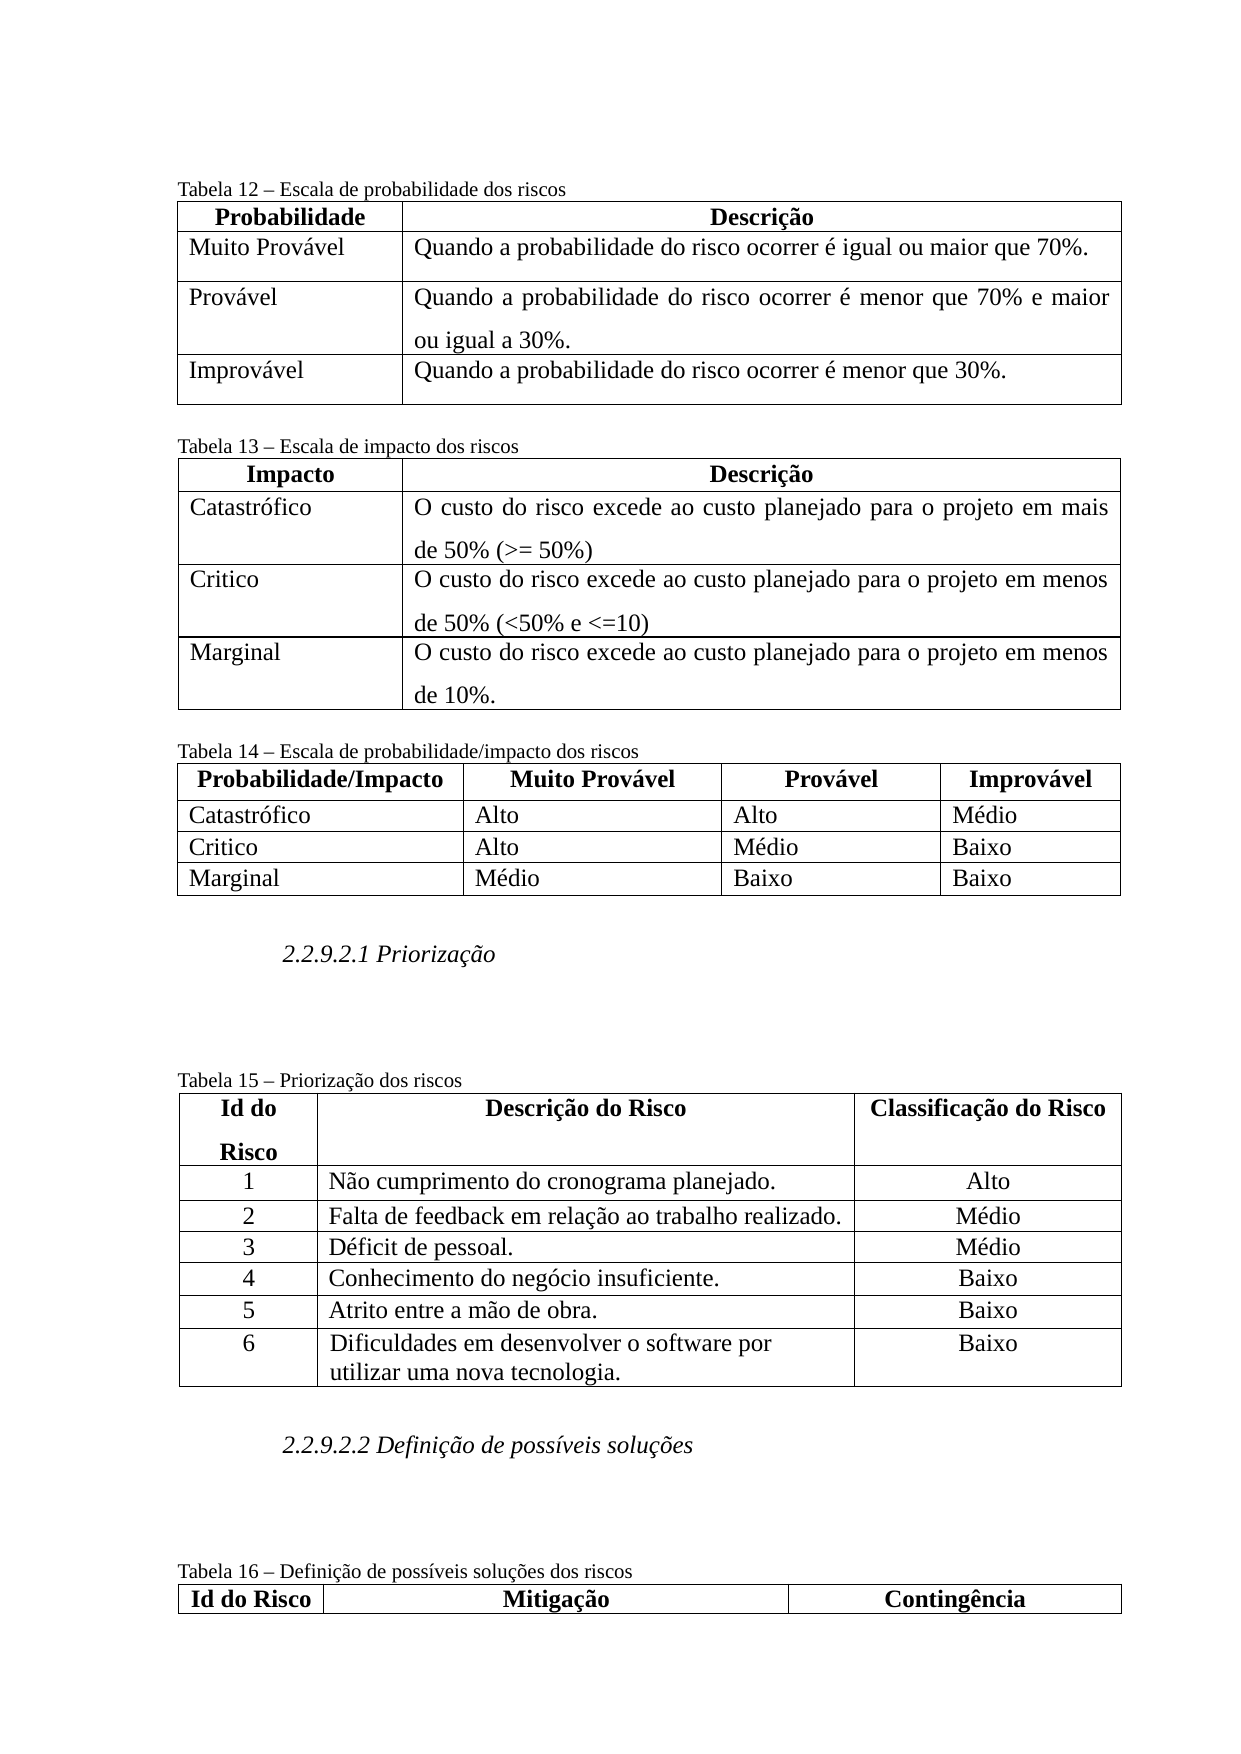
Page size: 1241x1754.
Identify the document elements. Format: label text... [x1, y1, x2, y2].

table_cell Médio [722, 832, 940, 862]
table_header Provável [722, 764, 940, 799]
table_cell Baixo [941, 832, 1120, 862]
table_cell Baixo [722, 863, 940, 895]
table_cell Provável [178, 282, 402, 354]
table_header Id do Risco [179, 1585, 323, 1613]
table_header Impacto [179, 459, 402, 491]
table_header Id do Risco [180, 1094, 317, 1165]
table_cell Baixo [855, 1263, 1121, 1294]
table_cell Quando a probabilidade do risco ocorrer é igual ou maior que 70%. [403, 232, 1121, 281]
table_cell 2 [180, 1201, 317, 1231]
table_cell Falta de feedback em relação ao trabalho realizado. [318, 1201, 854, 1231]
table_cell Não cumprimento do cronograma planejado. [318, 1166, 854, 1200]
table_cell Critico [178, 832, 463, 862]
table_cell Quando a probabilidade do risco ocorrer é menor que 70% e maior ou igual a 30%. [403, 282, 1121, 354]
table_cell Marginal [178, 863, 463, 895]
table_cell Marginal [179, 638, 402, 709]
table_cell Dificuldades em desenvolver o software por utilizar uma nova tecnologia. [318, 1329, 854, 1386]
table_cell Conhecimento do negócio insuficiente. [318, 1263, 854, 1294]
table_cell 6 [180, 1329, 317, 1386]
table_cell Improvável [178, 355, 402, 404]
table_cell O custo do risco excede ao custo planejado para o projeto em mais de 50% (>= 50%) [403, 492, 1120, 563]
table_cell O custo do risco excede ao custo planejado para o projeto em menos de 50% (<50% e <=10) [403, 565, 1120, 636]
table_header Muito Provável [464, 764, 721, 799]
table_cell Déficit de pessoal. [318, 1232, 854, 1262]
table_header Contingência [789, 1585, 1121, 1613]
table_cell 3 [180, 1232, 317, 1262]
table_cell Alto [464, 832, 721, 862]
table_cell Baixo [855, 1296, 1121, 1327]
table_header Descrição [403, 459, 1120, 491]
table_cell Muito Provável [178, 232, 402, 281]
subtitle 2.2.9.2.2 Definição de possíveis soluções [177, 1430, 1122, 1459]
table_header Classificação do Risco [855, 1094, 1121, 1165]
table_cell Alto [722, 801, 940, 831]
table_cell Alto [855, 1166, 1121, 1200]
table_cell Critico [179, 565, 402, 636]
text Tabela 14 – Escala de probabilidade/impacto dos riscos [177, 739, 1122, 763]
table_cell 5 [180, 1296, 317, 1327]
table_header Mitigação [324, 1585, 788, 1613]
text Tabela 15 – Priorização dos riscos [177, 1068, 1122, 1092]
table_cell O custo do risco excede ao custo planejado para o projeto em menos de 10%. [403, 638, 1120, 709]
text Tabela 16 – Definição de possíveis soluções dos riscos [177, 1559, 1122, 1583]
table_cell Alto [464, 801, 721, 831]
table_cell 4 [180, 1263, 317, 1294]
table_header Descrição [403, 202, 1121, 231]
table_header Probabilidade [178, 202, 402, 231]
table_cell Médio [464, 863, 721, 895]
text Tabela 13 – Escala de impacto dos riscos [177, 434, 1122, 458]
table_header Probabilidade/Impacto [178, 764, 463, 799]
subtitle 2.2.9.2.1 Priorização [177, 939, 1122, 968]
table_cell Médio [941, 801, 1120, 831]
table_header Descrição do Risco [318, 1094, 854, 1165]
table_cell Médio [855, 1201, 1121, 1231]
table_cell Quando a probabilidade do risco ocorrer é menor que 30%. [403, 355, 1121, 404]
table_cell Baixo [855, 1329, 1121, 1386]
text Tabela 12 – Escala de probabilidade dos riscos [177, 177, 1122, 201]
table_cell Médio [855, 1232, 1121, 1262]
table_cell Catastrófico [179, 492, 402, 563]
table_cell Baixo [941, 863, 1120, 895]
table_cell Atrito entre a mão de obra. [318, 1296, 854, 1327]
table_cell 1 [180, 1166, 317, 1200]
table_header Improvável [941, 764, 1120, 799]
table_cell Catastrófico [178, 801, 463, 831]
